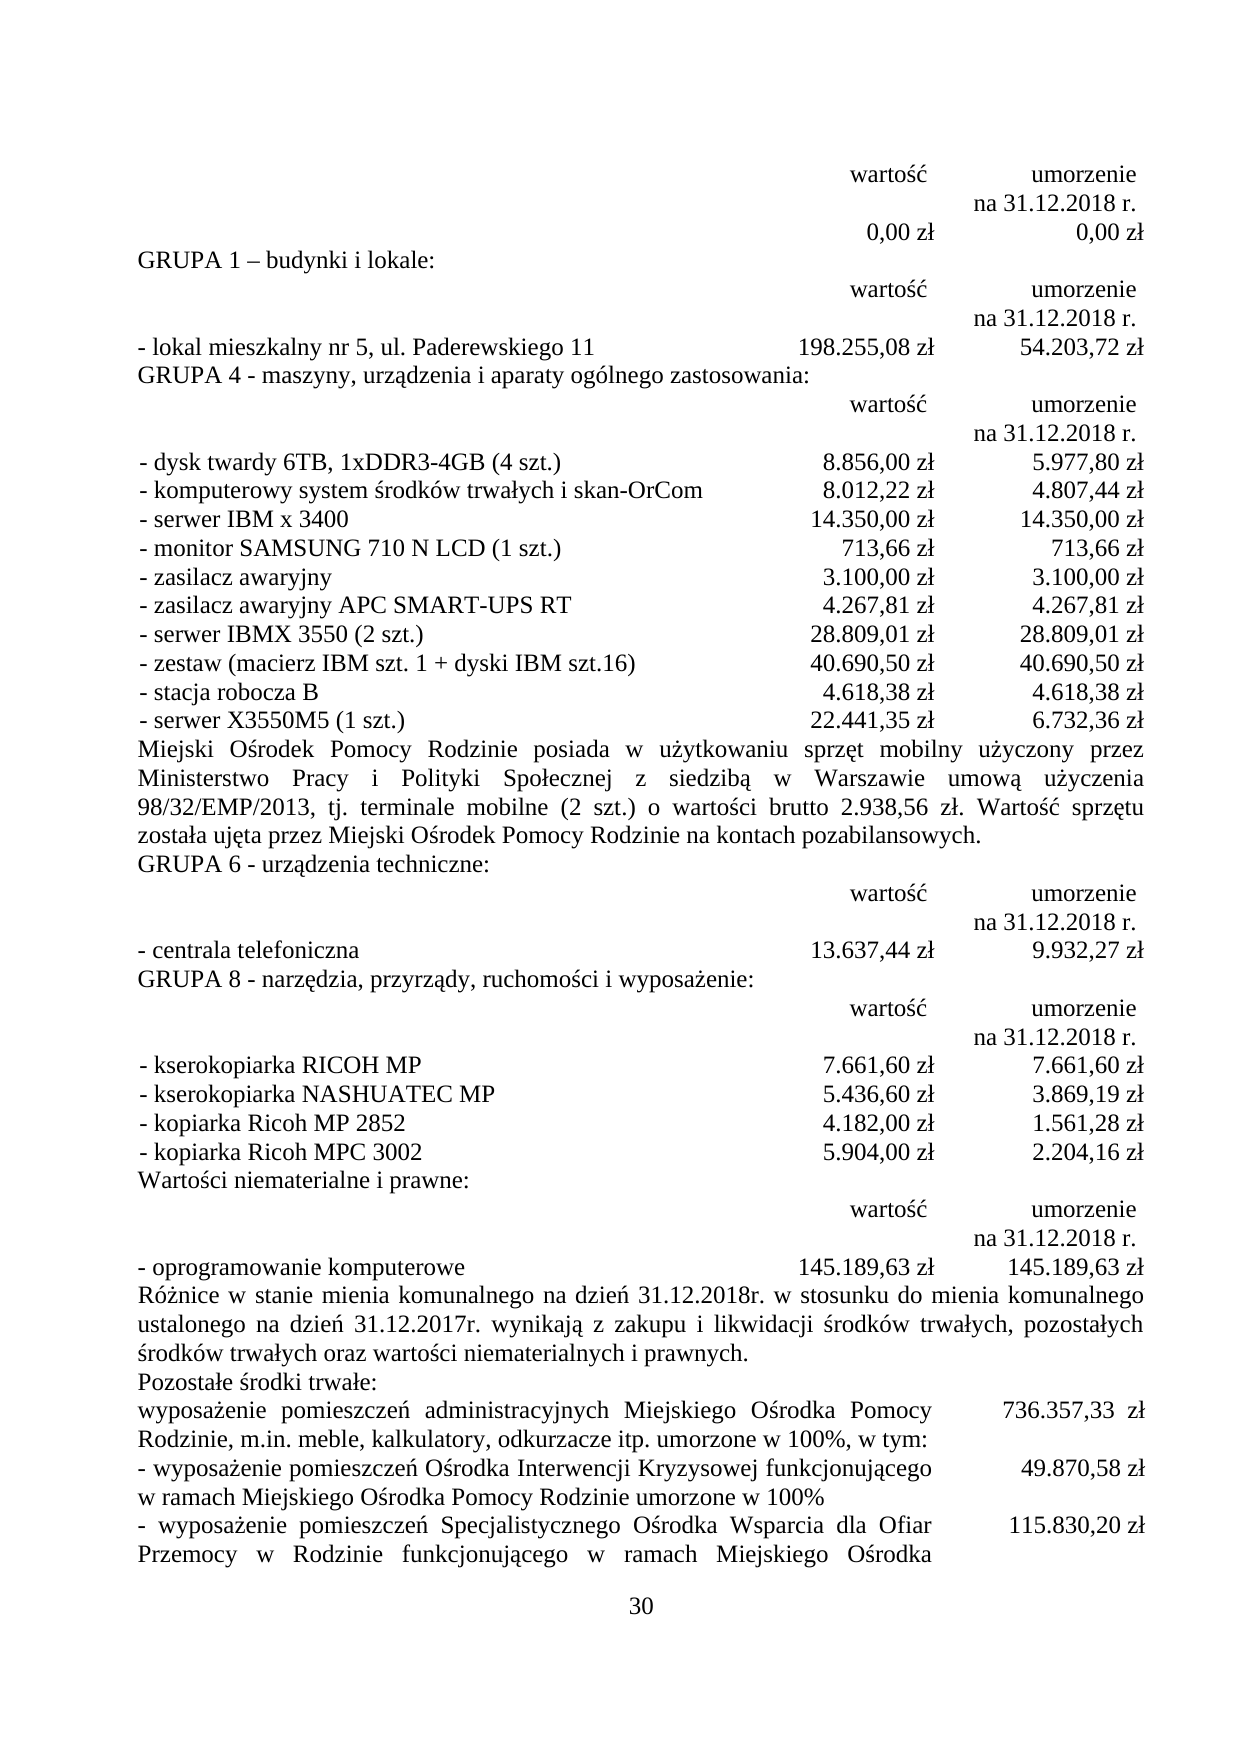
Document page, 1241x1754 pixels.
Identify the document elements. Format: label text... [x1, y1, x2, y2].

table_cell [138, 217, 772, 246]
table_cell 4.182,00 zł [772, 1108, 934, 1137]
table_cell 713,66 zł [772, 533, 934, 562]
table_cell - wyposażenie pomieszczeń Ośrodka Interwencji Kryzysowej funkcjonującego w ramach Miejskiego Ośrodka Pomocy Rodzinie umorzone w 100% [138, 1453, 933, 1511]
table_cell 145.189,63 zł [772, 1252, 934, 1281]
text Wartości niematerialne i prawne: [137, 1166, 1145, 1194]
text Pozostałe środki trwałe: [137, 1367, 1145, 1396]
table_cell - stacja robocza B [139, 677, 772, 706]
table_cell 54.203,72 zł [934, 332, 1144, 361]
table_header [138, 274, 772, 332]
table_cell 28.809,01 zł [934, 619, 1144, 648]
table_cell 6.732,36 zł [934, 706, 1144, 734]
table_cell 7.661,60 zł [934, 1051, 1144, 1079]
table_cell 14.350,00 zł [772, 504, 934, 533]
table_cell - zasilacz awaryjny APC SMART-UPS RT [139, 591, 772, 619]
table_cell 40.690,50 zł [934, 648, 1144, 677]
text GRUPA 1 – budynki i lokale: [137, 246, 1145, 274]
table_cell - serwer IBM x 3400 [139, 504, 772, 533]
table_cell 4.267,81 zł [934, 591, 1144, 619]
table_header umorzenie na 31.12.2018 r. [934, 1194, 1144, 1252]
table_cell 3.100,00 zł [772, 562, 934, 591]
table_cell 115.830,20 zł [933, 1511, 1145, 1568]
table_header 736.357,33 zł [933, 1396, 1145, 1453]
table_cell 9.932,27 zł [934, 936, 1144, 964]
table_cell - centrala telefoniczna [138, 936, 772, 964]
table_cell - zestaw (macierz IBM szt. 1 + dyski IBM szt.16) [139, 648, 772, 677]
table_cell 28.809,01 zł [772, 619, 934, 648]
table_header [139, 389, 772, 447]
table_cell 1.561,28 zł [934, 1108, 1144, 1137]
table_cell - wyposażenie pomieszczeń Specjalistycznego Ośrodka Wsparcia dla Ofiar Przemocy w Rodzinie funkcjonującego w ramach Miejskiego Ośrodka [138, 1511, 933, 1568]
table_cell 3.869,19 zł [934, 1079, 1144, 1108]
text GRUPA 4 - maszyny, urządzenia i aparaty ogólnego zastosowania: [137, 361, 1145, 389]
table_header wartość [772, 993, 934, 1051]
table_cell 5.977,80 zł [934, 447, 1144, 476]
table_header wartość [772, 1194, 934, 1252]
table_header wartość [772, 159, 934, 217]
table_cell 145.189,63 zł [934, 1252, 1144, 1281]
table_cell 713,66 zł [934, 533, 1144, 562]
table_header umorzenie na 31.12.2018 r. [934, 993, 1144, 1051]
text GRUPA 6 - urządzenia techniczne: [137, 849, 1145, 878]
table_cell - zasilacz awaryjny [139, 562, 772, 591]
table_header wartość [772, 274, 934, 332]
table_cell 3.100,00 zł [934, 562, 1144, 591]
table_cell 4.807,44 zł [934, 476, 1144, 504]
table_header umorzenie na 31.12.2018 r. [934, 159, 1144, 217]
table_cell 13.637,44 zł [772, 936, 934, 964]
table_cell 40.690,50 zł [772, 648, 934, 677]
table_header wartość [772, 389, 934, 447]
table_cell 0,00 zł [772, 217, 934, 246]
table_cell - kserokopiarka RICOH MP [139, 1051, 772, 1079]
table_cell 0,00 zł [934, 217, 1144, 246]
table_header umorzenie na 31.12.2018 r. [934, 878, 1144, 936]
text Miejski Ośrodek Pomocy Rodzinie posiada w użytkowaniu sprzęt mobilny użyczony przez Ministerstwo Pracy i Polityki Społecznej z siedzibą w Warszawie umową użyczenia 98/32/EMP/2013, tj. terminale mobilne (2 szt.) o wartości brutto 2.938,56 zł. Wartość sprzętu została ujęta przez Miejski Ośrodek Pomocy Rodzinie na kontach pozabilansowych. [137, 734, 1145, 849]
text Różnice w stanie mienia komunalnego na dzień 31.12.2018r. w stosunku do mienia komunalnego ustalonego na dzień 31.12.2017r. wynikają z zakupu i likwidacji środków trwałych, pozostałych środków trwałych oraz wartości niematerialnych i prawnych. [137, 1281, 1145, 1367]
table_cell - lokal mieszkalny nr 5, ul. Paderewskiego 11 [138, 332, 772, 361]
table_cell 4.618,38 zł [934, 677, 1144, 706]
table_header wyposażenie pomieszczeń administracyjnych Miejskiego Ośrodka Pomocy Rodzinie, m.in. meble, kalkulatory, odkurzacze itp. umorzone w 100%, w tym: [138, 1396, 933, 1453]
table_header [138, 1194, 772, 1252]
table_cell - serwer X3550M5 (1 szt.) [139, 706, 772, 734]
table_cell 49.870,58 zł [933, 1453, 1145, 1511]
table_header [139, 993, 772, 1051]
table_cell - monitor SAMSUNG 710 N LCD (1 szt.) [139, 533, 772, 562]
table_cell 8.012,22 zł [772, 476, 934, 504]
table_cell 22.441,35 zł [772, 706, 934, 734]
table_cell 14.350,00 zł [934, 504, 1144, 533]
table_cell - kserokopiarka NASHUATEC MP [139, 1079, 772, 1108]
table_header [138, 878, 772, 936]
table_cell 5.436,60 zł [772, 1079, 934, 1108]
table_cell 7.661,60 zł [772, 1051, 934, 1079]
table_header wartość [772, 878, 934, 936]
table_cell - kopiarka Ricoh MP 2852 [139, 1108, 772, 1137]
table_header umorzenie na 31.12.2018 r. [934, 274, 1144, 332]
table_cell - kopiarka Ricoh MPC 3002 [139, 1137, 772, 1166]
table_header [138, 159, 772, 217]
table_cell 8.856,00 zł [772, 447, 934, 476]
table_cell - serwer IBMX 3550 (2 szt.) [139, 619, 772, 648]
table_cell 4.618,38 zł [772, 677, 934, 706]
table_cell 4.267,81 zł [772, 591, 934, 619]
table_cell 2.204,16 zł [934, 1137, 1144, 1166]
table_cell - oprogramowanie komputerowe [138, 1252, 772, 1281]
table_cell - dysk twardy 6TB, 1xDDR3-4GB (4 szt.) [139, 447, 772, 476]
table_header umorzenie na 31.12.2018 r. [934, 389, 1144, 447]
table_cell 5.904,00 zł [772, 1137, 934, 1166]
table_cell 198.255,08 zł [772, 332, 934, 361]
text GRUPA 8 - narzędzia, przyrządy, ruchomości i wyposażenie: [137, 964, 1145, 993]
table_cell - komputerowy system środków trwałych i skan-OrCom [139, 476, 772, 504]
